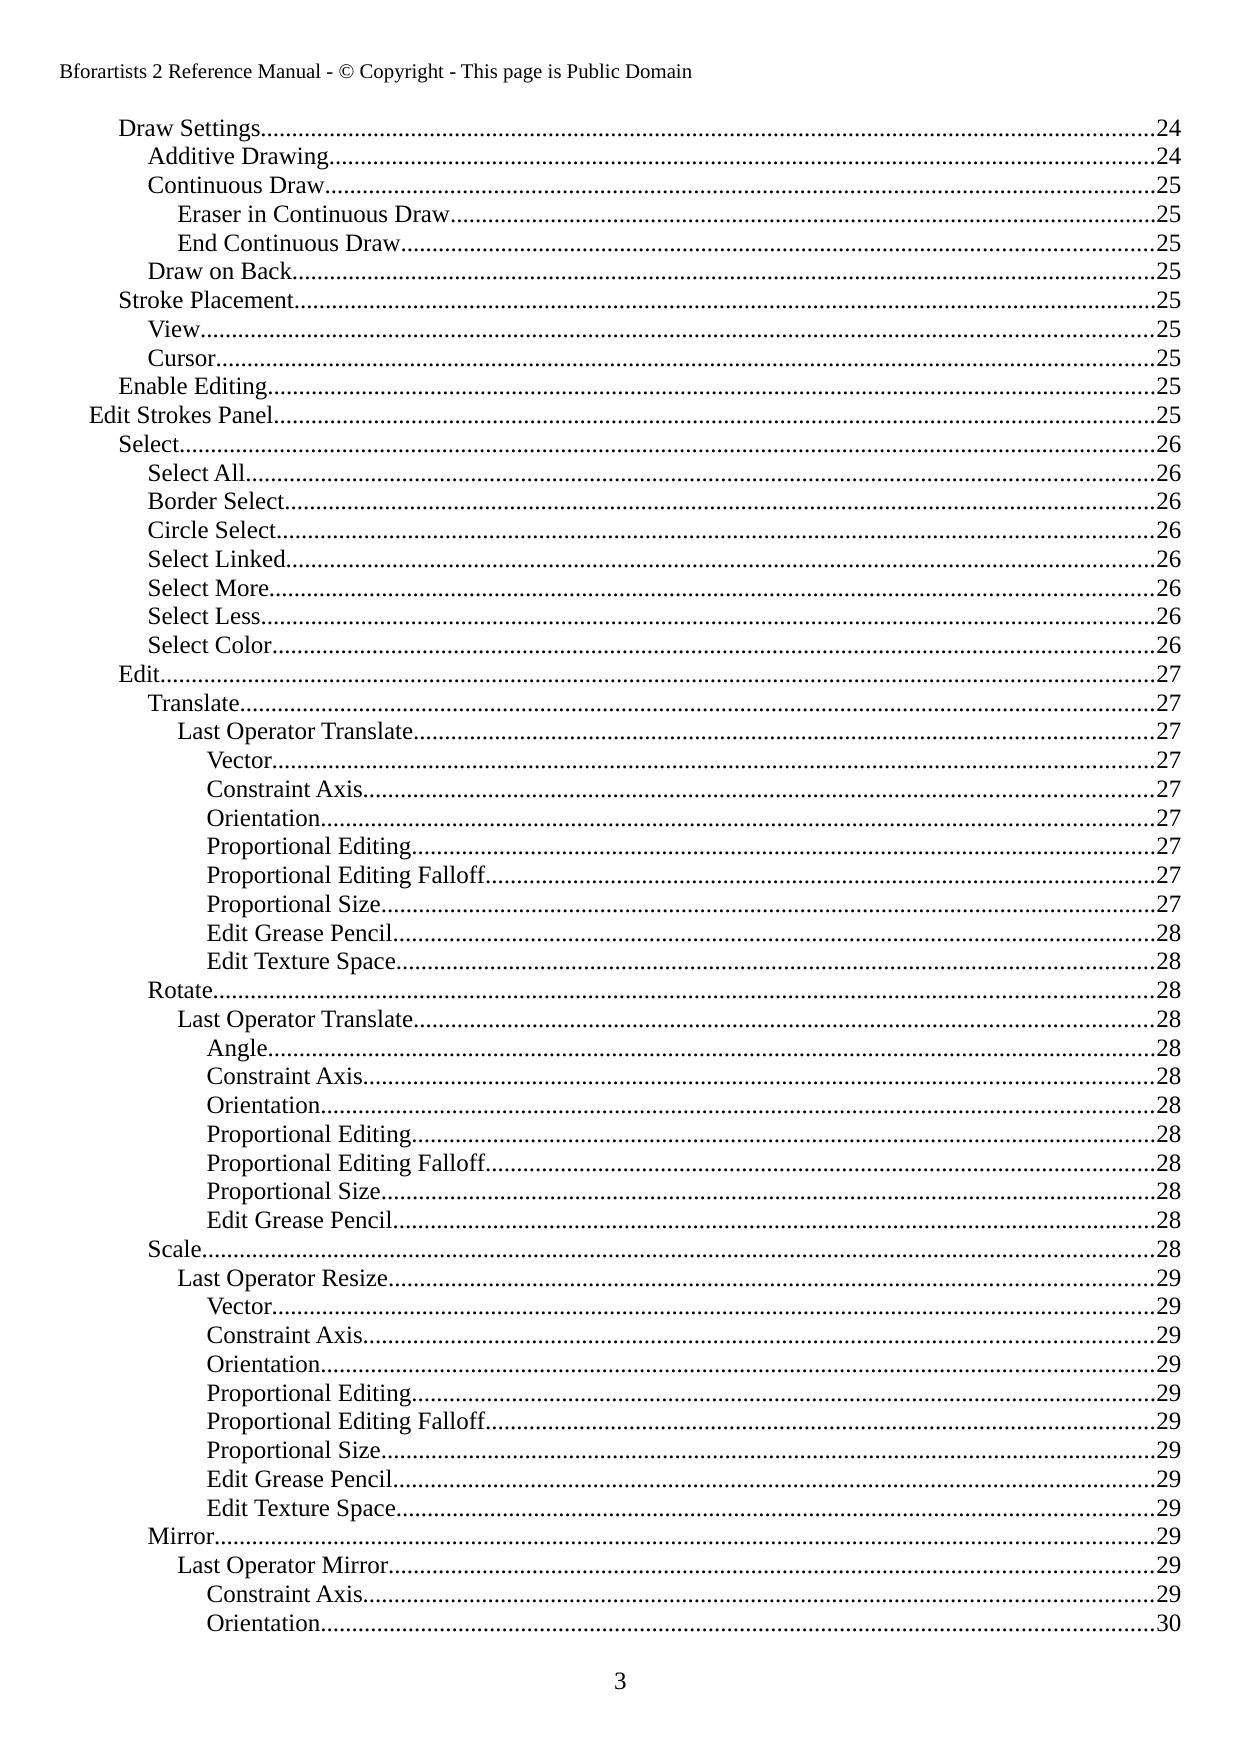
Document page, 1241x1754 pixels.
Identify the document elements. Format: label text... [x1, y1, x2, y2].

text Select Linked 26 [147, 544, 1181, 573]
text Draw on Back 25 [147, 256, 1181, 285]
text Last Operator Resize 29 [177, 1263, 1181, 1291]
text Stroke Placement 25 [118, 285, 1181, 314]
text View 25 [147, 314, 1181, 343]
text Scale 28 [147, 1234, 1181, 1263]
text Proportional Editing 29 [206, 1378, 1181, 1406]
text End Continuous Draw 25 [177, 228, 1181, 256]
text Rotate 28 [147, 975, 1181, 1004]
text Select Color 26 [147, 630, 1181, 659]
text Draw Settings 24 [118, 113, 1181, 141]
text Proportional Editing 28 [206, 1119, 1181, 1148]
text Last Operator Translate 27 [177, 716, 1181, 745]
text Translate 27 [147, 688, 1181, 716]
text Additive Drawing 24 [147, 141, 1181, 170]
text Proportional Size 27 [206, 889, 1181, 918]
text Select More 26 [147, 573, 1181, 601]
text Orientation 29 [206, 1349, 1181, 1378]
text Enable Editing 25 [118, 371, 1181, 400]
text Mirror 29 [147, 1521, 1181, 1550]
text Continuous Draw 25 [147, 170, 1181, 199]
text Proportional Editing Falloff 27 [206, 860, 1181, 889]
text Last Operator Mirror 29 [177, 1550, 1181, 1579]
text Edit Grease Pencil 29 [206, 1464, 1181, 1493]
text Vector 27 [206, 745, 1181, 774]
text Proportional Size 29 [206, 1435, 1181, 1464]
text Edit Grease Pencil 28 [206, 1205, 1181, 1234]
text Orientation 28 [206, 1090, 1181, 1119]
text Circle Select 26 [147, 515, 1181, 544]
text Last Operator Translate 28 [177, 1004, 1181, 1033]
text Orientation 30 [206, 1608, 1181, 1636]
text Constraint Axis 29 [206, 1320, 1181, 1349]
text Vector 29 [206, 1291, 1181, 1320]
text Proportional Editing Falloff 28 [206, 1148, 1181, 1176]
text Constraint Axis 28 [206, 1061, 1181, 1090]
text Constraint Axis 29 [206, 1579, 1181, 1608]
text Select 26 [118, 429, 1181, 458]
text Proportional Size 28 [206, 1176, 1181, 1205]
text Edit Texture Space 28 [206, 946, 1181, 975]
text Constraint Axis 27 [206, 774, 1181, 803]
text Eraser in Continuous Draw 25 [177, 199, 1181, 228]
text Cursor 25 [147, 343, 1181, 371]
text Proportional Editing 27 [206, 831, 1181, 860]
text Edit 27 [118, 659, 1181, 688]
text Edit Strokes Panel 25 [88, 400, 1181, 429]
text Select All 26 [147, 458, 1181, 486]
text Border Select 26 [147, 486, 1181, 515]
text Orientation 27 [206, 803, 1181, 831]
text Edit Grease Pencil 28 [206, 918, 1181, 946]
text Select Less 26 [147, 601, 1181, 630]
text Edit Texture Space 29 [206, 1493, 1181, 1521]
text Angle 28 [206, 1033, 1181, 1061]
text Proportional Editing Falloff 29 [206, 1406, 1181, 1435]
